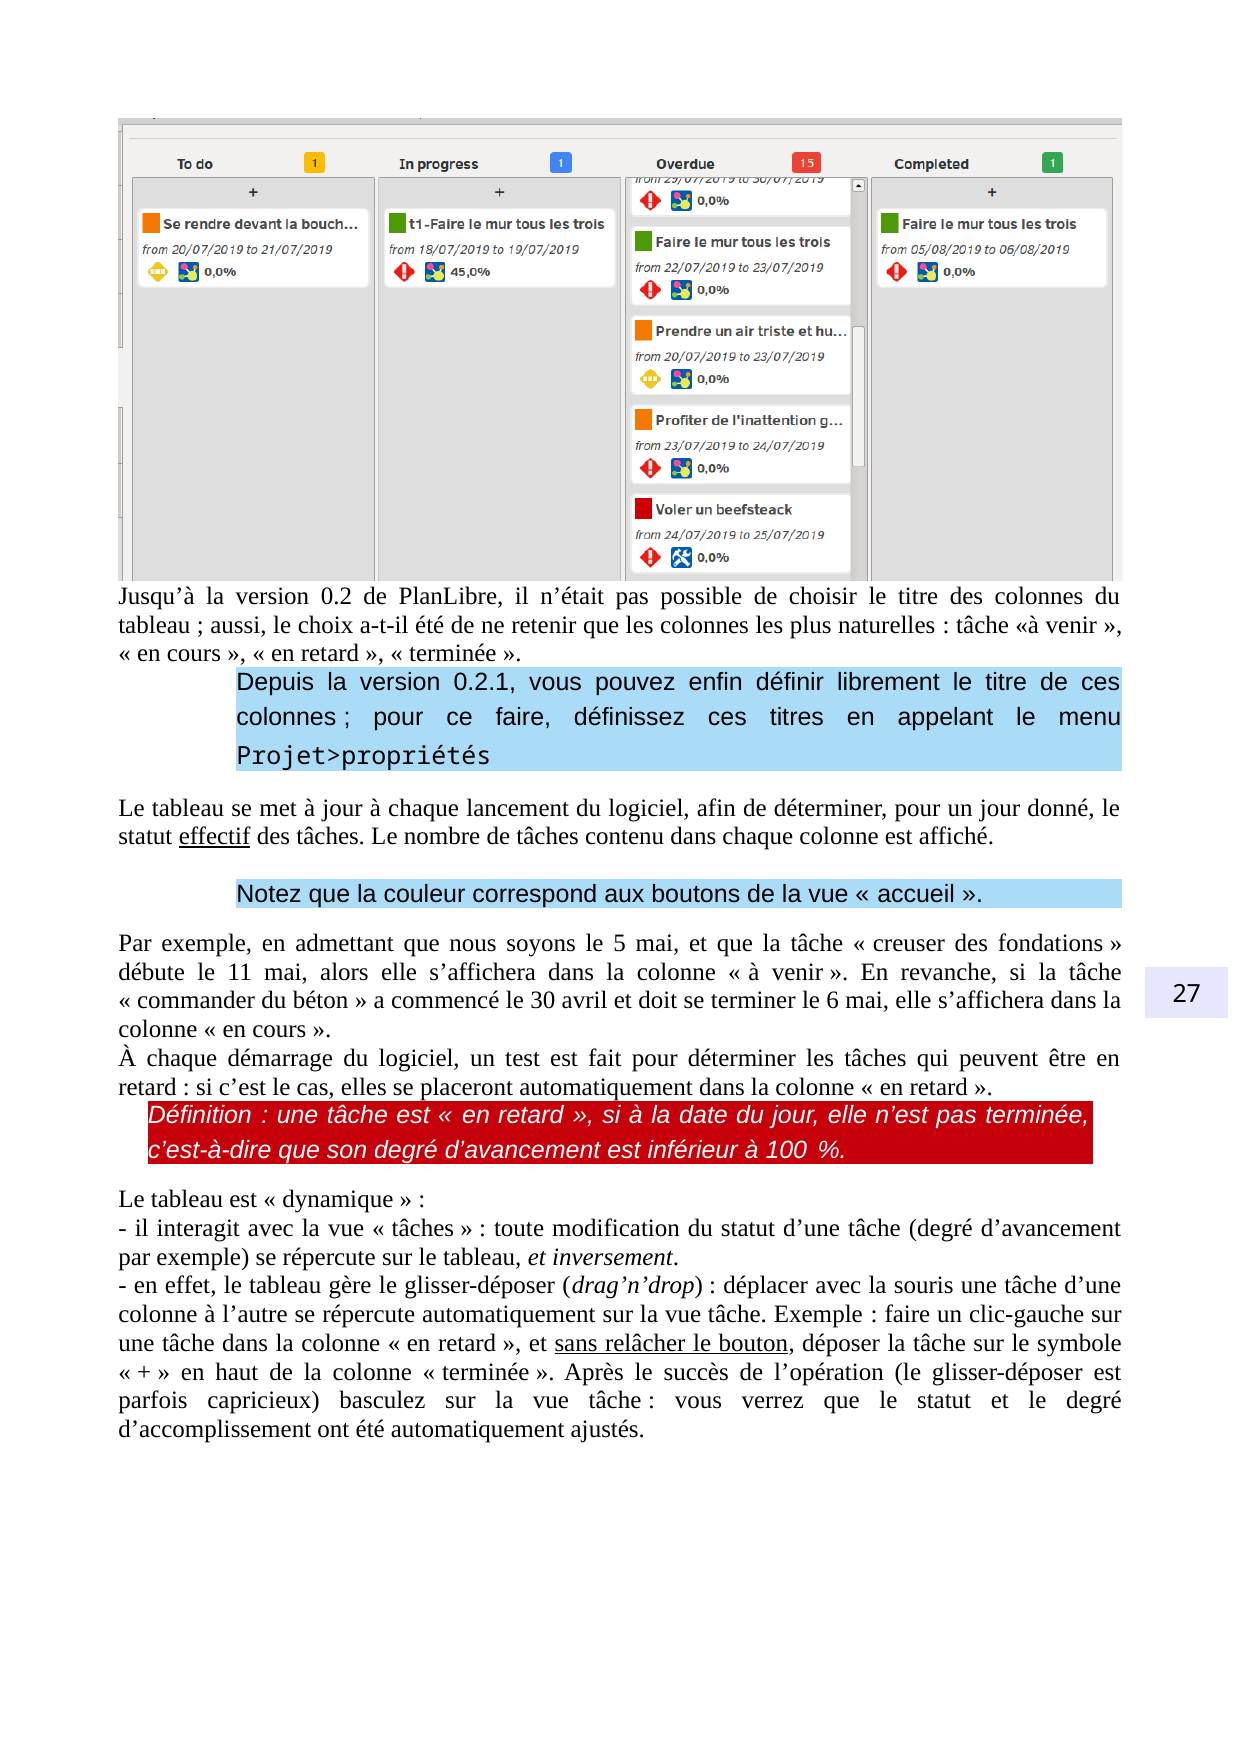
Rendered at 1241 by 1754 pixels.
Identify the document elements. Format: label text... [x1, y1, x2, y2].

text Notez que la couleur correspond aux boutons de la vue « accueil ». [236, 879, 1122, 908]
text Par exemple, en admettant que nous soyons le 5 mai, et que la tâche « creuser des fondations » débute le 11 mai, alors elle s’affichera dans la colonne « à venir ». En revanche, si la tâche « commander du béton » a commencé le 30 avril et doit se terminer le 6 mai, elle s’affichera dans la colonne « en cours ». [118, 928, 1122, 1043]
text Jusqu’à la version 0.2 de PlanLibre, il n’était pas possible de choisir le titre des colonnes du tableau ; aussi, le choix a-t-il été de ne retenir que les colonnes les plus naturelles : tâche «à venir », « en cours », « en retard », « terminée ». [118, 581, 1122, 667]
picture [118, 118, 1123, 581]
text - en effet, le tableau gère le glisser-déposer (drag’n’drop) : déplacer avec la souris une tâche d’une colonne à l’autre se répercute automatiquement sur la vue tâche. Exemple : faire un clic-gauche sur une tâche dans la colonne « en retard », et sans relâcher le bouton, déposer la tâche sur le symbole « + » en haut de la colonne « terminée ». Après le succès de l’opération (le glisser-déposer est parfois capricieux) basculez sur la vue tâche : vous verrez que le statut et le degré d’accomplissement ont été automatiquement ajustés. [118, 1270, 1122, 1443]
text Depuis la version 0.2.1, vous pouvez enfin définir librement le titre de ces colonnes ; pour ce faire, définissez ces titres en appelant le menu Projet>propriétés [236, 667, 1122, 771]
text Définition : une tâche est « en retard », si à la date du jour, elle n’est pas terminée, c’est-à-dire que son degré d’avancement est inférieur à 100 %. [148, 1101, 1093, 1164]
text Le tableau est « dynamique » : [118, 1184, 1122, 1213]
text À chaque démarrage du logiciel, un test est fait pour déterminer les tâches qui peuvent être en retard : si c’est le cas, elles se placeront automatiquement dans la colonne « en retard ». [118, 1043, 1122, 1101]
text Le tableau se met à jour à chaque lancement du logiciel, afin de déterminer, pour un jour donné, le statut effectif des tâches. Le nombre de tâches contenu dans chaque colonne est affiché. [118, 793, 1122, 850]
text - il interagit avec la vue « tâches » : toute modification du statut d’une tâche (degré d’avancement par exemple) se répercute sur le tableau, et inversement. [118, 1213, 1122, 1270]
